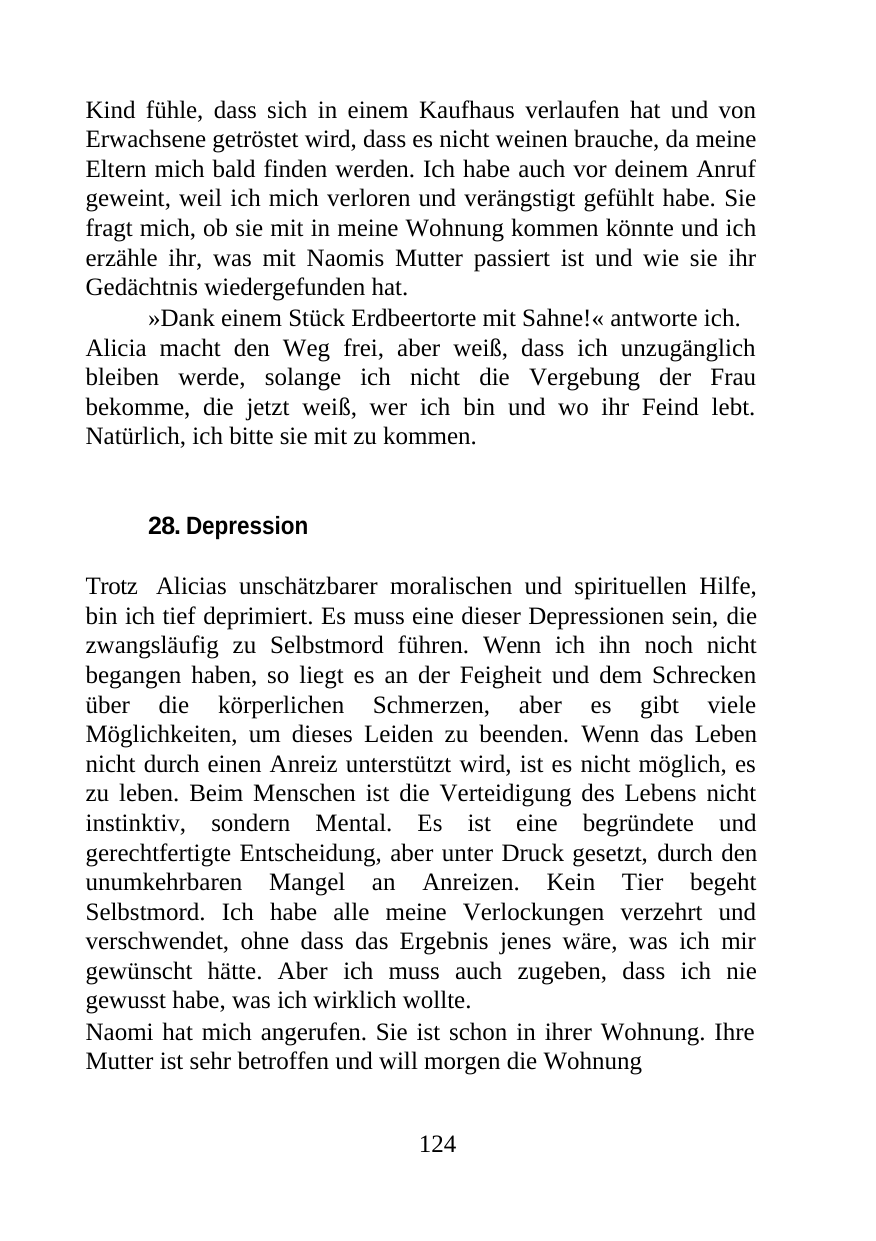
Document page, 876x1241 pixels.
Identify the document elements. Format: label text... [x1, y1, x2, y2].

text Trotz Alicias unschätzbarer moralischen und spirituellen Hilfe, bin ich tief deprimiert. Es muss eine dieser Depressionen sein, die zwangsläufig zu Selbstmord führen. Wenn ich ihn noch nicht begangen haben, so liegt es an der Feigheit und dem Schrecken über die körperlichen Schmerzen, aber es gibt viele Möglichkeiten, um dieses Leiden zu beenden. Wenn das Leben nicht durch einen Anreiz unterstützt wird, ist es nicht möglich, es zu leben. Beim Menschen ist die Verteidigung des Lebens nicht instinktiv, sondern Mental. Es ist eine begründete und gerechtfertigte Entscheidung, aber unter Druck gesetzt, durch den unumkehrbaren Mangel an Anreizen. Kein Tier begeht Selbstmord. Ich habe alle meine Verlockungen verzehrt und verschwendet, ohne dass das Ergebnis jenes wäre, was ich mir gewünscht hätte. Aber ich muss auch zugeben, dass ich nie gewusst habe, was ich wirklich wollte. [85, 571, 757, 1014]
text Kind fühle, dass sich in einem Kaufhaus verlaufen hat und von Erwachsene getröstet wird, dass es nicht weinen brauche, da meine Eltern mich bald finden werden. Ich habe auch vor deinem Anruf geweint, weil ich mich verloren und verängstigt gefühlt habe. Sie fragt mich, ob sie mit in meine Wohnung kommen könnte und ich erzähle ihr, was mit Naomis Mutter passiert ist und wie sie ihr Gedächtnis wiedergefunden hat. [85, 95, 757, 301]
text Alicia macht den Weg frei, aber weiß, dass ich unzugänglich bleiben werde, solange ich nicht die Vergebung der Frau bekomme, die jetzt weiß, wer ich bin und wo ihr Feind lebt. Natürlich, ich bitte sie mit zu kommen. [85, 333, 757, 450]
text »Dank einem Stück Erdbeertorte mit Sahne!« antworte ich. [148, 303, 789, 331]
subtitle Depression [148, 511, 789, 540]
text Naomi hat mich angerufen. Sie ist schon in ihrer Wohnung. Ihre Mutter ist sehr betroffen und will morgen die Wohnung [85, 1017, 756, 1075]
